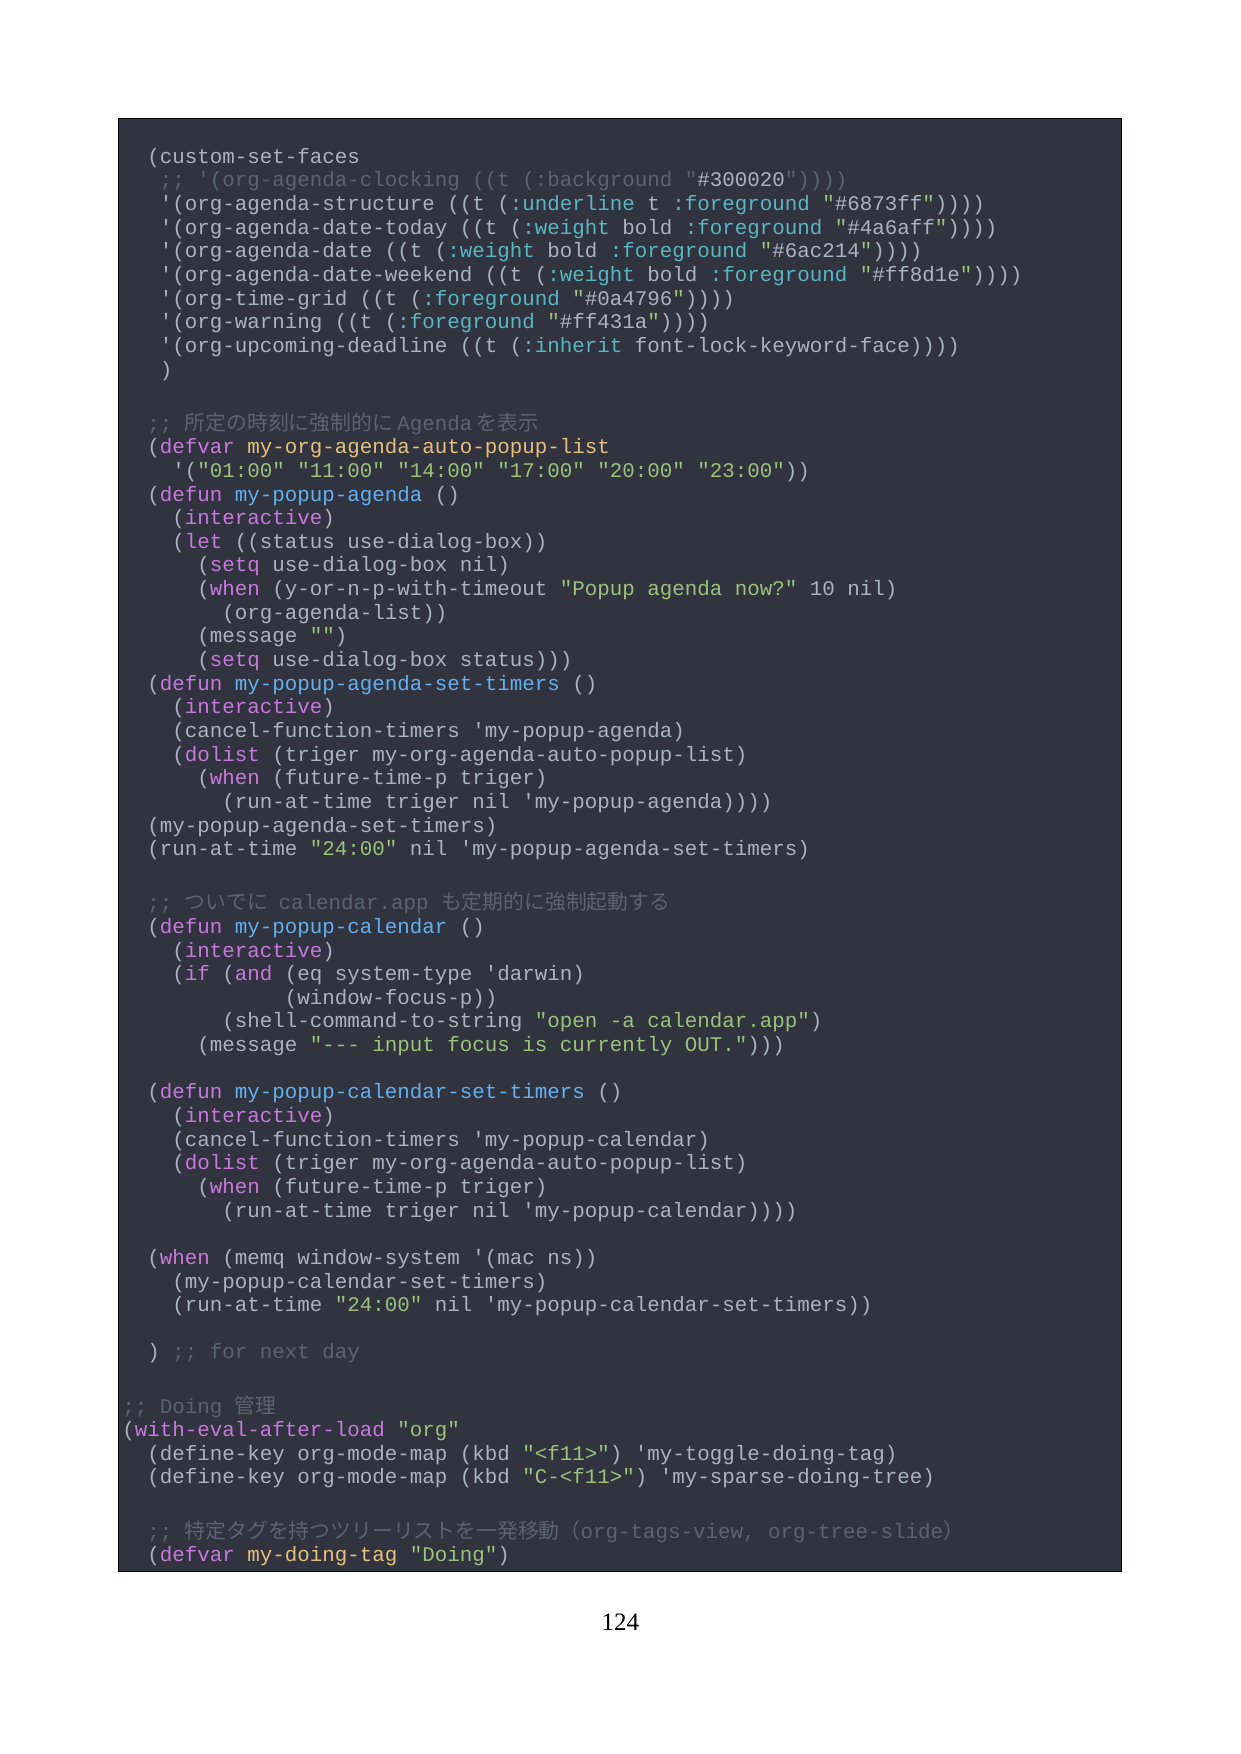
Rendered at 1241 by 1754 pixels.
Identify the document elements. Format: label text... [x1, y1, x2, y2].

text (define-key org-mode-map (kbd "<f11>") 'my-toggle-doing-tag) [119, 1439, 1121, 1463]
text '(org-upcoming-deadline ((t (:inherit font-lock-keyword-face)))) [119, 331, 1121, 354]
text (window-focus-p)) [119, 983, 1121, 1007]
text ) [119, 354, 1121, 378]
text (when (memq window-system '(mac ns)) [119, 1243, 1121, 1267]
text '(org-agenda-date-weekend ((t (:weight bold :foreground "#ff8d1e")))) [119, 260, 1121, 284]
text '(org-warning ((t (:foreground "#ff431a")))) [119, 307, 1121, 331]
text (run-at-time "24:00" nil 'my-popup-agenda-set-timers) [119, 834, 1121, 858]
text ;; '(org-agenda-clocking ((t (:background "#300020")))) [119, 165, 1121, 189]
text (run-at-time triger nil 'my-popup-agenda)))) [119, 787, 1121, 811]
text (message "--- input focus is currently OUT."))) [119, 1030, 1121, 1054]
text ;; Doing 管理 [119, 1385, 1121, 1415]
text '("01:00" "11:00" "14:00" "17:00" "20:00" "23:00")) [119, 456, 1121, 479]
text (when (y-or-n-p-with-timeout "Popup agenda now?" 10 nil) [119, 574, 1121, 598]
text (when (future-time-p triger) [119, 1172, 1121, 1196]
text (org-agenda-list)) [119, 598, 1121, 621]
text (shell-command-to-string "open -a calendar.app") [119, 1007, 1121, 1030]
text (interactive) [119, 936, 1121, 959]
text ;; ついでに calendar.app も定期的に強制起動する [119, 882, 1121, 912]
text (defun my-popup-agenda () [119, 479, 1121, 503]
text (let ((status use-dialog-box)) [119, 527, 1121, 551]
text (cancel-function-timers 'my-popup-calendar) [119, 1125, 1121, 1148]
text (my-popup-agenda-set-timers) [119, 811, 1121, 834]
text '(org-agenda-structure ((t (:underline t :foreground "#6873ff")))) [119, 189, 1121, 213]
text (dolist (triger my-org-agenda-auto-popup-list) [119, 1148, 1121, 1172]
text '(org-time-grid ((t (:foreground "#0a4796")))) [119, 284, 1121, 307]
text (message "") [119, 621, 1121, 645]
text ;; 所定の時刻に強制的にAgendaを表示 [119, 402, 1121, 432]
text (cancel-function-timers 'my-popup-agenda) [119, 716, 1121, 740]
text (run-at-time "24:00" nil 'my-popup-calendar-set-timers)) [119, 1290, 1121, 1314]
text (interactive) [119, 1101, 1121, 1125]
text '(org-agenda-date-today ((t (:weight bold :foreground "#4a6aff")))) [119, 213, 1121, 236]
text '(org-agenda-date ((t (:weight bold :foreground "#6ac214")))) [119, 236, 1121, 260]
text (my-popup-calendar-set-timers) [119, 1267, 1121, 1290]
text ;; 特定タグを持つツリーリストを一発移動（org-tags-view, org-tree-slide） [119, 1510, 1121, 1540]
text (defvar my-doing-tag "Doing") [119, 1540, 1121, 1571]
text (run-at-time triger nil 'my-popup-calendar)))) [119, 1196, 1121, 1219]
text (dolist (triger my-org-agenda-auto-popup-list) [119, 740, 1121, 763]
text (with-eval-after-load "org" [119, 1415, 1121, 1439]
text (interactive) [119, 503, 1121, 527]
text (when (future-time-p triger) [119, 763, 1121, 787]
text (if (and (eq system-type 'darwin) [119, 959, 1121, 983]
text (defun my-popup-calendar-set-timers () [119, 1077, 1121, 1101]
text (defun my-popup-agenda-set-timers () [119, 669, 1121, 692]
text (custom-set-faces [119, 142, 1121, 165]
text (setq use-dialog-box nil) [119, 551, 1121, 574]
text (interactive) [119, 692, 1121, 716]
text ) ;; for next day [119, 1338, 1121, 1361]
text (defun my-popup-calendar () [119, 912, 1121, 936]
text (defvar my-org-agenda-auto-popup-list [119, 432, 1121, 456]
text (setq use-dialog-box status))) [119, 645, 1121, 669]
text (define-key org-mode-map (kbd "C-<f11>") 'my-sparse-doing-tree) [119, 1463, 1121, 1486]
